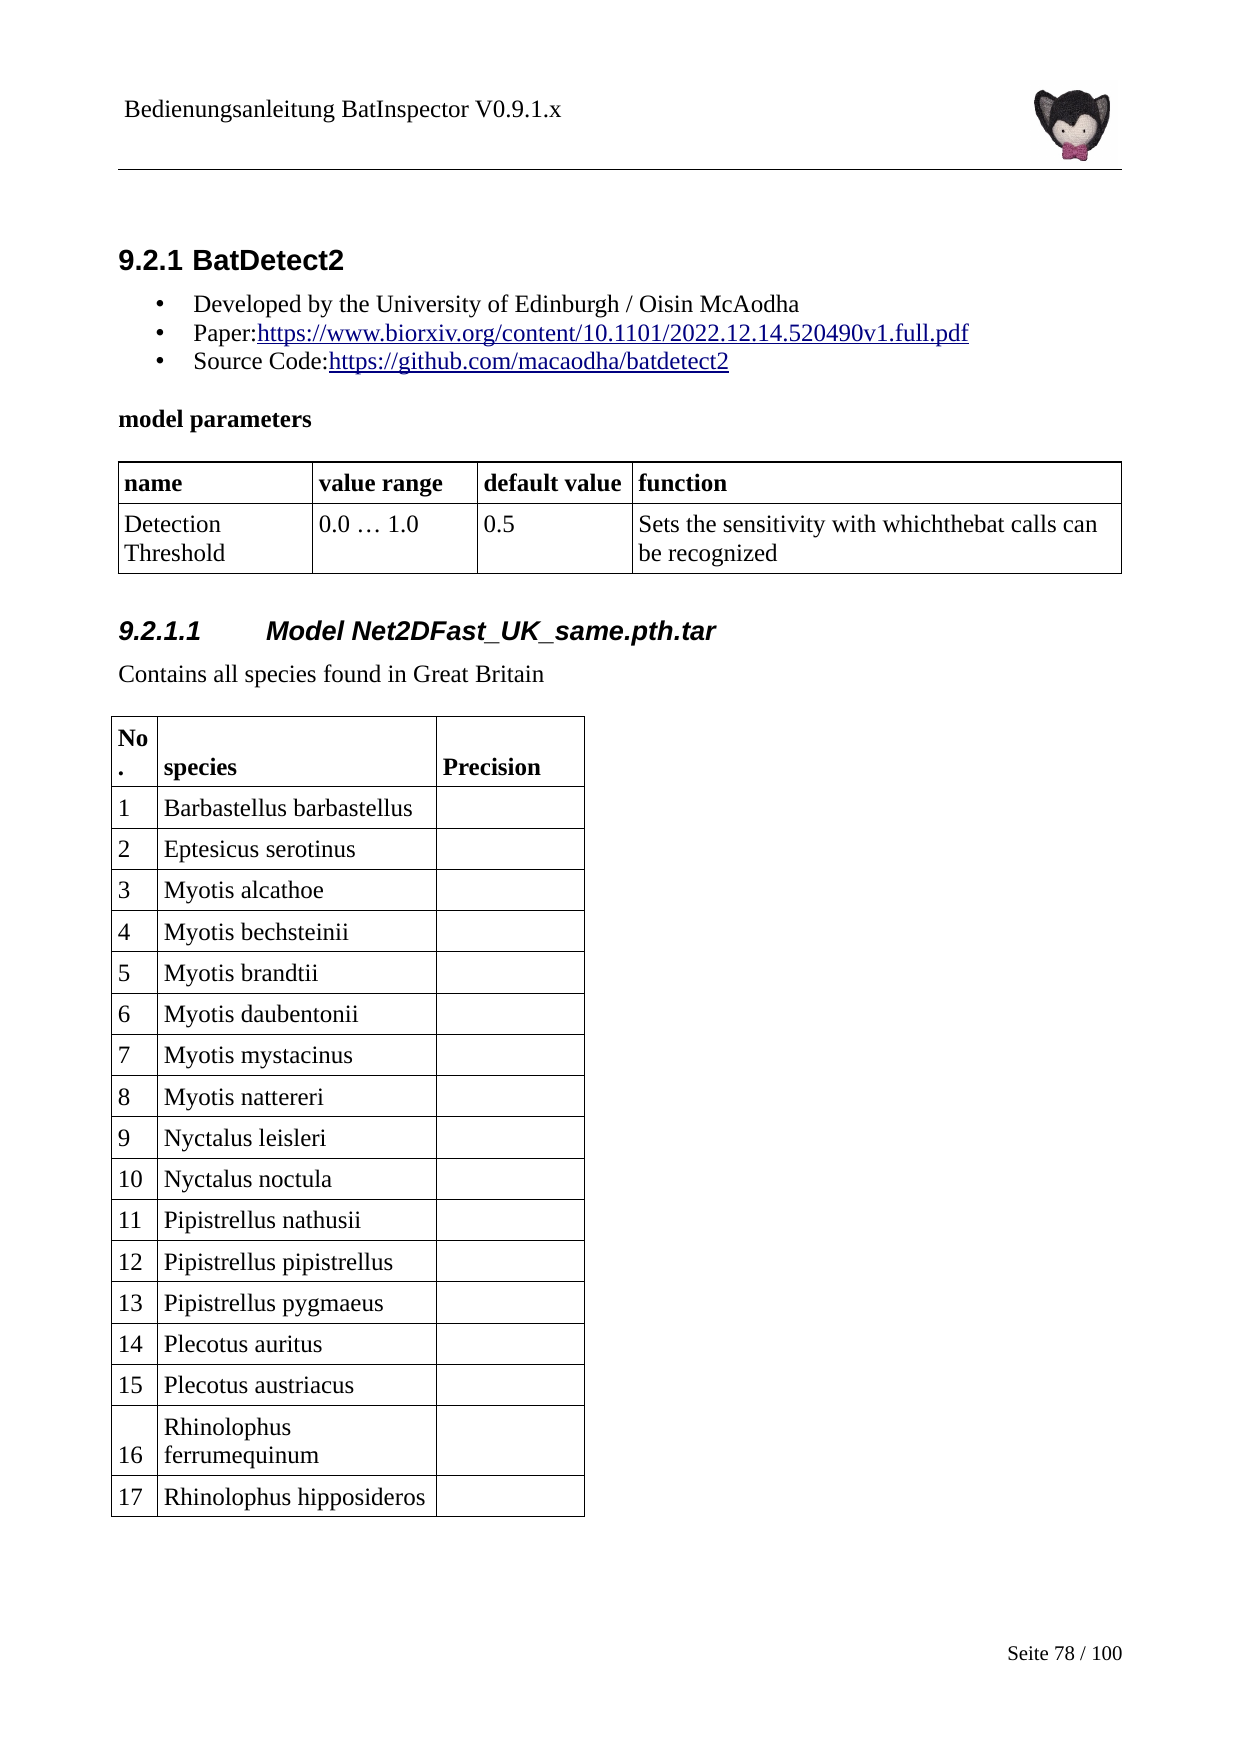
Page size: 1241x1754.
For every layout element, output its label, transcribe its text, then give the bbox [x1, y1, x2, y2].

table_header Precision [437, 717, 584, 786]
list Source Code:https://github.com/macaodha/batdetect2 [156, 346, 1122, 375]
table_cell [437, 870, 584, 910]
table_cell Pipistrellus pipistrellus [158, 1241, 436, 1281]
table_cell [437, 1365, 584, 1405]
table_header function [633, 463, 1121, 503]
picture [1030, 80, 1119, 169]
table_cell 15 [112, 1365, 157, 1405]
table_cell 12 [112, 1241, 157, 1281]
table_cell 3 [112, 870, 157, 910]
table_cell [437, 1476, 584, 1516]
table_cell Barbastellus barbastellus [158, 787, 436, 827]
list Developed by the University of Edinburgh / Oisin McAodha [156, 289, 1122, 318]
table_cell 10 [112, 1159, 157, 1199]
table_cell 7 [112, 1035, 157, 1075]
table_cell 11 [112, 1200, 157, 1240]
table_cell [437, 1406, 584, 1475]
table_header species [158, 717, 436, 786]
table_cell Myotis brandtii [158, 952, 436, 992]
table_cell [437, 829, 584, 869]
table_cell Plecotus auritus [158, 1324, 436, 1364]
table_cell 0.5 [478, 504, 632, 573]
table_cell Pipistrellus nathusii [158, 1200, 436, 1240]
table_cell Myotis bechsteinii [158, 911, 436, 951]
table_cell Myotis daubentonii [158, 994, 436, 1034]
table_header value range [313, 463, 477, 503]
table_cell [437, 1117, 584, 1157]
table_cell Myotis mystacinus [158, 1035, 436, 1075]
table_cell Eptesicus serotinus [158, 829, 436, 869]
text Contains all species found in Great Britain [118, 659, 1122, 687]
table_cell Plecotus austriacus [158, 1365, 436, 1405]
table_cell 2 [112, 829, 157, 869]
table_cell [437, 1282, 584, 1322]
table_cell [437, 787, 584, 827]
table_header name [119, 463, 312, 503]
table_cell [437, 952, 584, 992]
table_cell Detection Threshold [119, 504, 312, 573]
subtitle BatDetect2 [118, 243, 1122, 276]
table_cell 1 [112, 787, 157, 827]
table_cell [437, 1241, 584, 1281]
table_header default value [478, 463, 632, 503]
table_cell 4 [112, 911, 157, 951]
table_cell [437, 994, 584, 1034]
table_cell [437, 1200, 584, 1240]
table_cell Nyctalus noctula [158, 1159, 436, 1199]
table_cell 9 [112, 1117, 157, 1157]
table_cell [437, 1035, 584, 1075]
table_cell Myotis nattereri [158, 1076, 436, 1116]
table_header No. [112, 717, 157, 786]
table_cell Sets the sensitivity with whichthebat calls can be recognized [633, 504, 1121, 573]
table_cell [437, 1076, 584, 1116]
table_cell 6 [112, 994, 157, 1034]
table_cell 14 [112, 1324, 157, 1364]
table_cell 16 [112, 1406, 157, 1475]
table_cell 8 [112, 1076, 157, 1116]
table_cell 17 [112, 1476, 157, 1516]
subtitle Model Net2DFast_UK_same.pth.tar [118, 615, 1122, 646]
table_cell 5 [112, 952, 157, 992]
table_cell 0.0 … 1.0 [313, 504, 477, 573]
table_cell Rhinolophus ferrumequinum [158, 1406, 436, 1475]
table_cell 13 [112, 1282, 157, 1322]
table_cell [437, 911, 584, 951]
table_cell [437, 1324, 584, 1364]
table_cell Nyctalus leisleri [158, 1117, 436, 1157]
table_cell Rhinolophus hipposideros [158, 1476, 436, 1516]
list Paper:https://www.biorxiv.org/content/10.1101/2022.12.14.520490v1.full.pdf [156, 318, 1122, 346]
text model parameters [118, 404, 1122, 433]
table_cell [437, 1159, 584, 1199]
table_cell Pipistrellus pygmaeus [158, 1282, 436, 1322]
table_cell Myotis alcathoe [158, 870, 436, 910]
